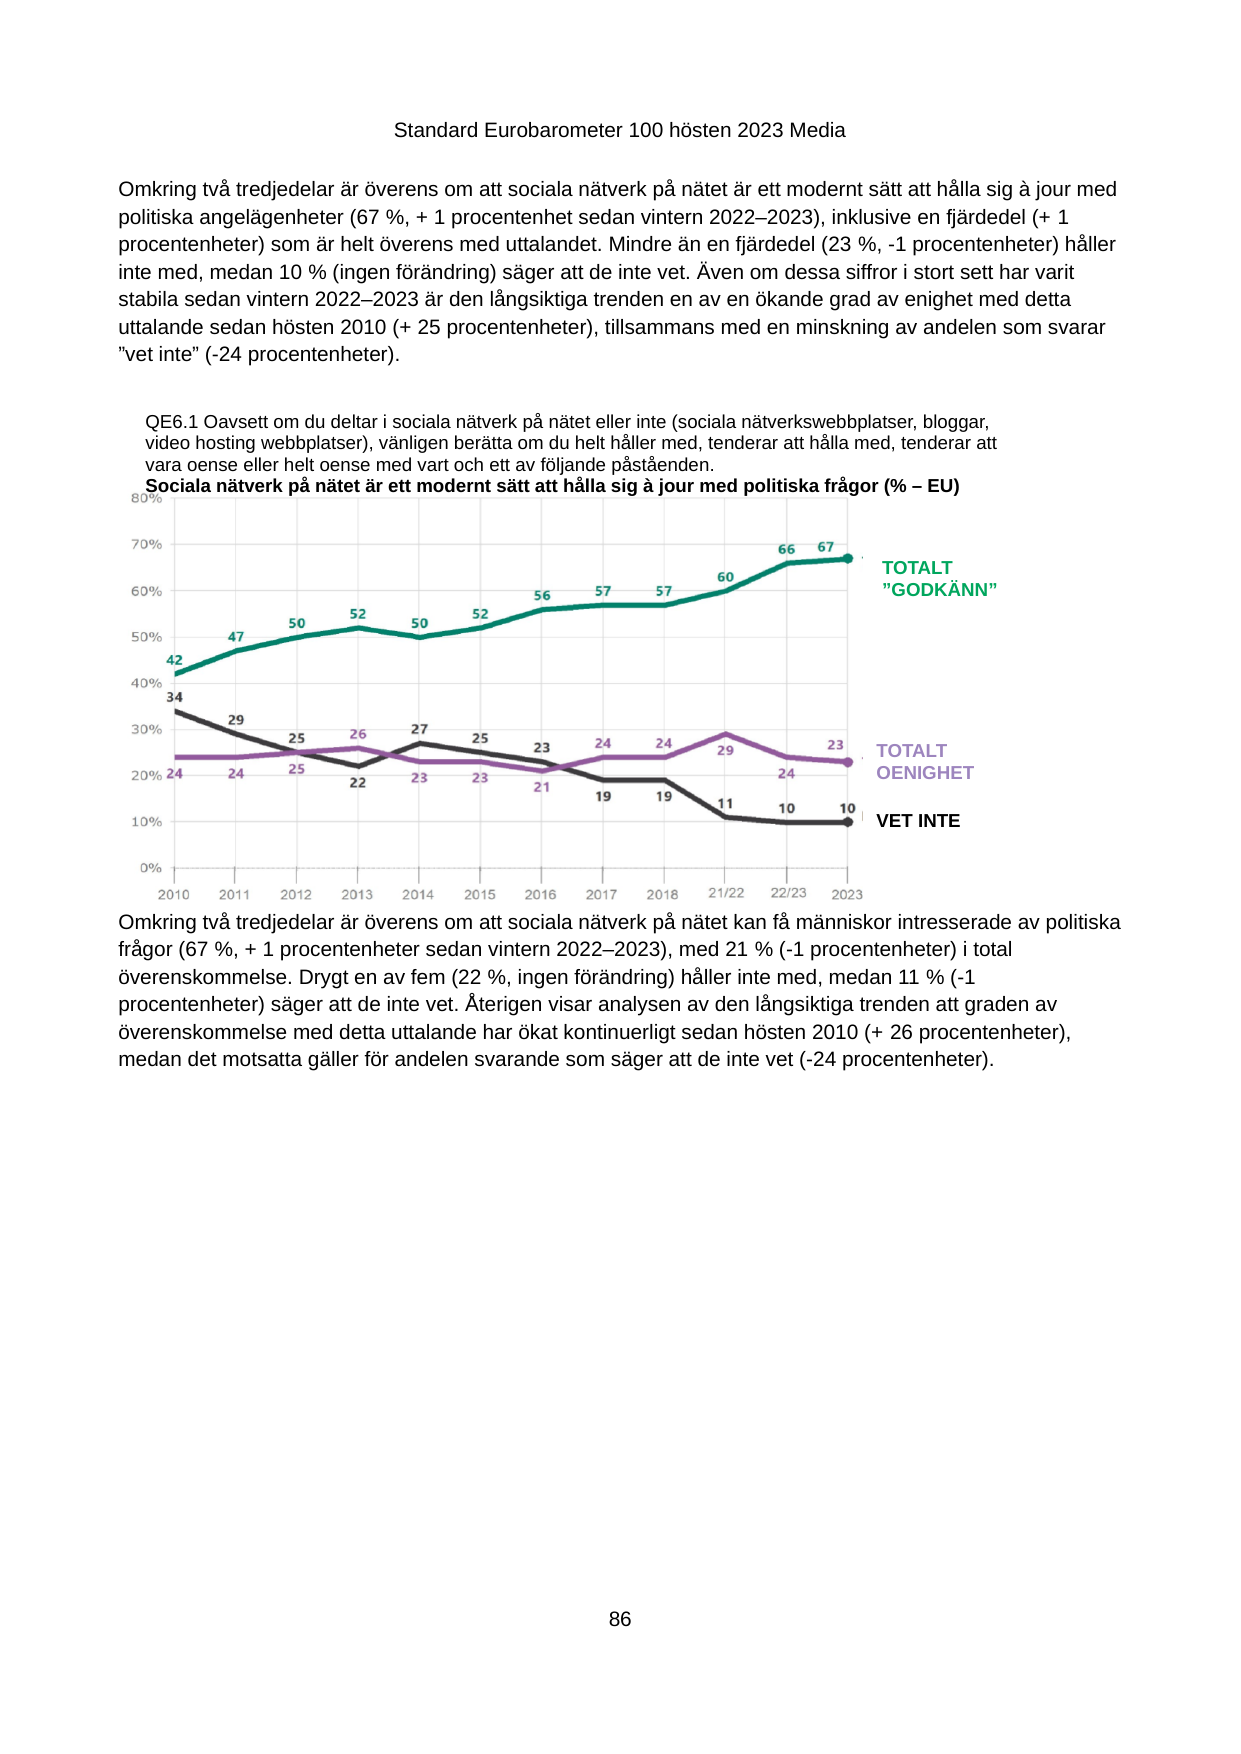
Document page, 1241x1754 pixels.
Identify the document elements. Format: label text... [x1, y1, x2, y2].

picture [118, 477, 863, 906]
text Omkring två tredjedelar är överens om att sociala nätverk på nätet kan få människor intresserade av politiska frågor (67 %, + 1 procentenheter sedan vintern 2022–2023), med 21 % (-1 procentenheter) i total överenskommelse. Drygt en av fem (22 %, ingen förändring) håller inte med, medan 11 % (-1 procentenheter) säger att de inte vet. Återigen visar analysen av den långsiktiga trenden att graden av överenskommelse med detta uttalande har ökat kontinuerligt sedan hösten 2010 (+ 26 procentenheter), medan det motsatta gäller för andelen svarande som säger att de inte vet (-24 procentenheter). [118, 384, 1122, 1071]
text Omkring två tredjedelar är överens om att sociala nätverk på nätet är ett modernt sätt att hålla sig à jour med politiska angelägenheter (67 %, + 1 procentenhet sedan vintern 2022–2023), inklusive en fjärdedel (+ 1 procentenheter) som är helt överens med uttalandet. Mindre än en fjärdedel (23 %, -1 procentenheter) håller inte med, medan 10 % (ingen förändring) säger att de inte vet. Även om dessa siffror i stort sett har varit stabila sedan vintern 2022–2023 är den långsiktiga trenden en av en ökande grad av enighet med detta uttalande sedan hösten 2010 (+ 25 procentenheter), tillsammans med en minskning av andelen som svarar ”vet inte” (-24 procentenheter). [118, 177, 1122, 366]
